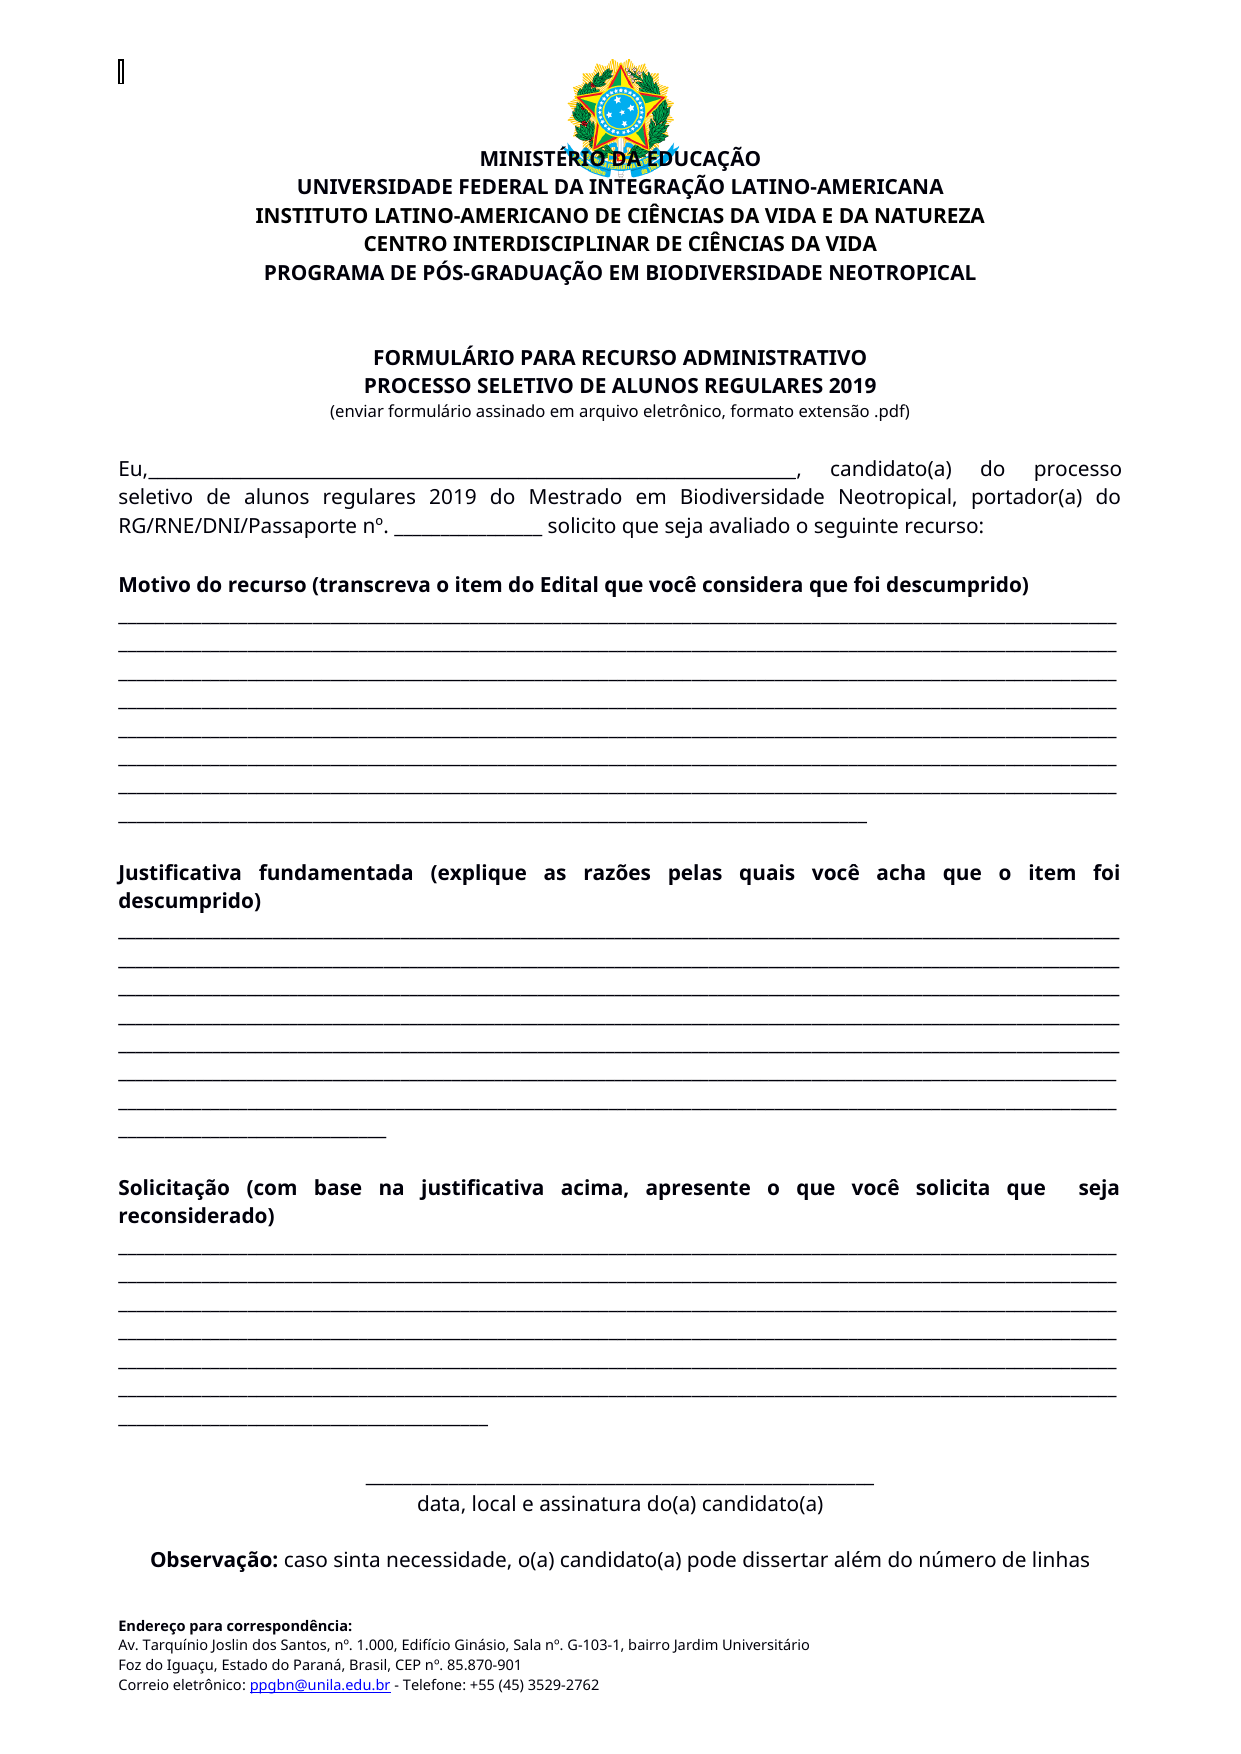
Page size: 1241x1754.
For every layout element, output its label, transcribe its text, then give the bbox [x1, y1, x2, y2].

text (enviar formulário assinado em arquivo eletrônico, formato extensão .pdf) [118, 400, 1122, 423]
text Motivo do recurso (transcreva o item do Edital que você considera que foi descumprido) [118, 570, 1122, 599]
text _____________________________________________________________________________________________________________________________________________________________________________________________________________________________________________________________________________________________________________________________________________________________________________________________________________________________________________________________________________________________________________________________________________________________________________________________________________________________________________________________________________________________________________________________________________________________________________________________________________________________________________________________________ [118, 599, 1122, 826]
text Justificativa fundamentada (explique as razões pelas quais você acha que o item foi descumprido) [118, 858, 1122, 914]
text Observação: caso sinta necessidade, o(a) candidato(a) pode dissertar além do número de linhas [118, 1517, 1122, 1574]
text ________________________________________________________________________________________________________________________________________________________________________________________________________________________________________________________________________________________________________________________________________________________________________________________________________________________________________________________________________________________________________________________________________________________________________________________________________________________________________________________________________________________________________________ [118, 1230, 1122, 1429]
text Eu,______________________________________________________________________, candidato(a) do processo seletivo de alunos regulares 2019 do Mestrado em Biodiversidade Neotropical, portador(a) do RG/RNE/DNI/Passaporte nº. ________________ solicito que seja avaliado o seguinte recurso: [118, 454, 1122, 539]
picture [561, 59, 680, 163]
text _______________________________________________________ [118, 1460, 1122, 1489]
picture [585, 166, 605, 174]
picture [561, 153, 605, 178]
text data, local e assinatura do(a) candidato(a) [118, 1489, 1122, 1517]
text Solicitação (com base na justificativa acima, apresente o que você solicita que seja reconsiderado) [118, 1173, 1122, 1230]
picture [637, 155, 680, 178]
picture [616, 154, 622, 163]
text _____________________________________________________________________________________________________________________________________________________________________________________________________________________________________________________________________________________________________________________________________________________________________________________________________________________________________________________________________________________________________________________________________________________________________________________________________________________________________________________________________________________________________________________________________________________________________________________________________________________________________________________________________ [118, 914, 1122, 1142]
picture [610, 171, 631, 178]
text FORMULÁRIO PARA RECURSO ADMINISTRATIVO PROCESSO SELETIVO DE ALUNOS REGULARES 2019 [118, 314, 1122, 400]
picture [609, 160, 628, 169]
